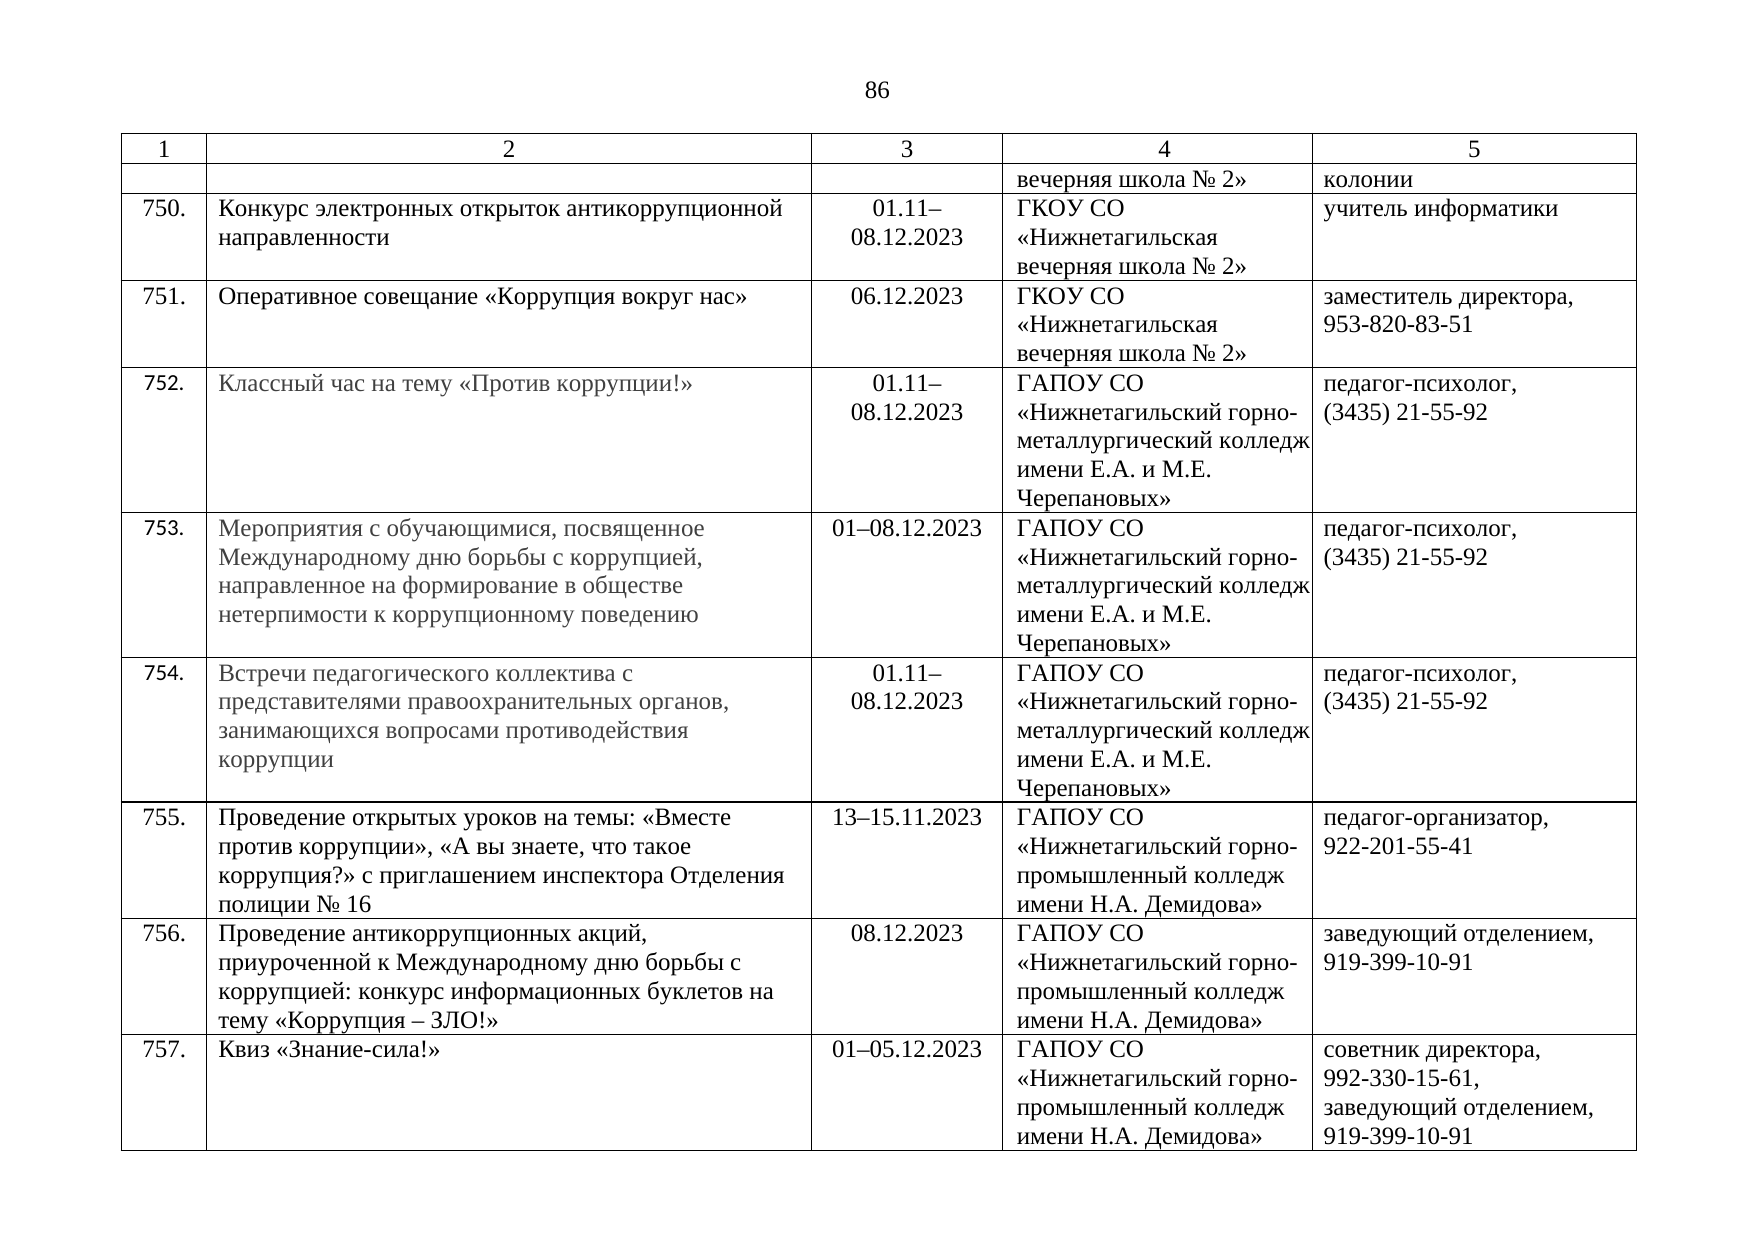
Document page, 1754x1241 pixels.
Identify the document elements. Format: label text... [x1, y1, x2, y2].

table_cell [812, 164, 1002, 192]
table_cell [117, 512, 121, 657]
table_cell педагог-организатор, 922-201-55-41 [1313, 803, 1636, 917]
table_cell ГАПОУ СО «Нижнетагильский горно-металлургический колледж имени Е.А. и М.Е. Черепановых» [1003, 368, 1312, 512]
table_cell Встречи педагогического коллектива с представителями правоохранительных органов, занимающихся вопросами противодействия коррупции [207, 658, 811, 801]
table_cell заместитель директора, 953-820-83-51 [1313, 281, 1636, 367]
table_cell [117, 280, 121, 367]
table_cell педагог-психолог, (3435) 21-55-92 [1313, 658, 1636, 801]
table_cell педагог-психолог, (3435) 21-55-92 [1313, 513, 1636, 657]
table_cell вечерняя школа № 2» [1003, 164, 1312, 192]
table_cell колонии [1313, 164, 1636, 192]
table_cell ГКОУ СО «Нижнетагильская вечерняя школа № 2» [1003, 194, 1312, 280]
table_cell [122, 194, 206, 280]
table_cell 01–05.12.2023 [812, 1035, 1002, 1149]
table_cell [122, 919, 206, 1033]
table_cell заведующий отделением, 919-399-10-91 [1313, 919, 1636, 1033]
table_cell Мероприятия с обучающимися, посвященное Международному дню борьбы с коррупцией, направленное на формирование в обществе нетерпимости к коррупционному поведению [207, 513, 811, 657]
table_cell [117, 163, 121, 192]
table_cell 06.12.2023 [812, 281, 1002, 367]
table_cell 01–08.12.2023 [812, 513, 1002, 657]
table_cell ГАПОУ СО «Нижнетагильский горно-промышленный колледж имени Н.А. Демидова» [1003, 919, 1312, 1033]
table_cell 01.11–08.12.2023 [812, 194, 1002, 280]
table_cell [117, 367, 121, 512]
table_cell Оперативное совещание «Коррупция вокруг нас» [207, 281, 811, 367]
table_cell [122, 164, 206, 192]
table_cell учитель информатики [1313, 194, 1636, 280]
table_cell [117, 918, 121, 1033]
table_cell [122, 513, 206, 657]
table_cell [117, 801, 121, 917]
table_header 5 [1313, 134, 1636, 163]
table_header [117, 133, 121, 163]
table_cell ГАПОУ СО «Нижнетагильский горно-промышленный колледж имени Н.А. Демидова» [1003, 803, 1312, 917]
table_header 1 [122, 134, 206, 163]
table_cell Проведение открытых уроков на темы: «Вместе против коррупции», «А вы знаете, что такое коррупция?» с приглашением инспектора Отделения полиции № 16 [207, 803, 811, 917]
table_cell ГАПОУ СО «Нижнетагильский горно-металлургический колледж имени Е.А. и М.Е. Черепановых» [1003, 513, 1312, 657]
table_header 2 [207, 134, 811, 163]
table_cell [117, 657, 121, 801]
table_cell 13–15.11.2023 [812, 803, 1002, 917]
table_cell [117, 193, 121, 280]
table_cell советник директора, 992-330-15-61, заведующий отделением, 919-399-10-91 [1313, 1035, 1636, 1149]
table_cell ГКОУ СО «Нижнетагильская вечерняя школа № 2» [1003, 281, 1312, 367]
table_cell [122, 281, 206, 367]
table_cell [122, 803, 206, 917]
table_cell 01.11–08.12.2023 [812, 658, 1002, 801]
table_cell [122, 1035, 206, 1149]
table_cell Проведение антикоррупционных акций, приуроченной к Международному дню борьбы с коррупцией: конкурс информационных буклетов на тему «Коррупция – ЗЛО!» [207, 919, 811, 1033]
table_cell 01.11–08.12.2023 [812, 368, 1002, 512]
table_cell [207, 164, 811, 192]
table_header 4 [1003, 134, 1312, 163]
table_cell ГАПОУ СО «Нижнетагильский горно-промышленный колледж имени Н.А. Демидова» [1003, 1035, 1312, 1149]
table_cell [122, 658, 206, 801]
table_header 3 [812, 134, 1002, 163]
table_cell педагог-психолог, (3435) 21-55-92 [1313, 368, 1636, 512]
table_cell 08.12.2023 [812, 919, 1002, 1033]
table_cell ГАПОУ СО «Нижнетагильский горно-металлургический колледж имени Е.А. и М.Е. Черепановых» [1003, 658, 1312, 801]
table_cell Квиз «Знание-сила!» [207, 1035, 811, 1149]
table_cell Классный час на тему «Против коррупции!» [207, 368, 811, 512]
table_cell Конкурс электронных открыток антикоррупционной направленности [207, 194, 811, 280]
table_cell [122, 368, 206, 512]
table_cell [117, 1034, 121, 1149]
